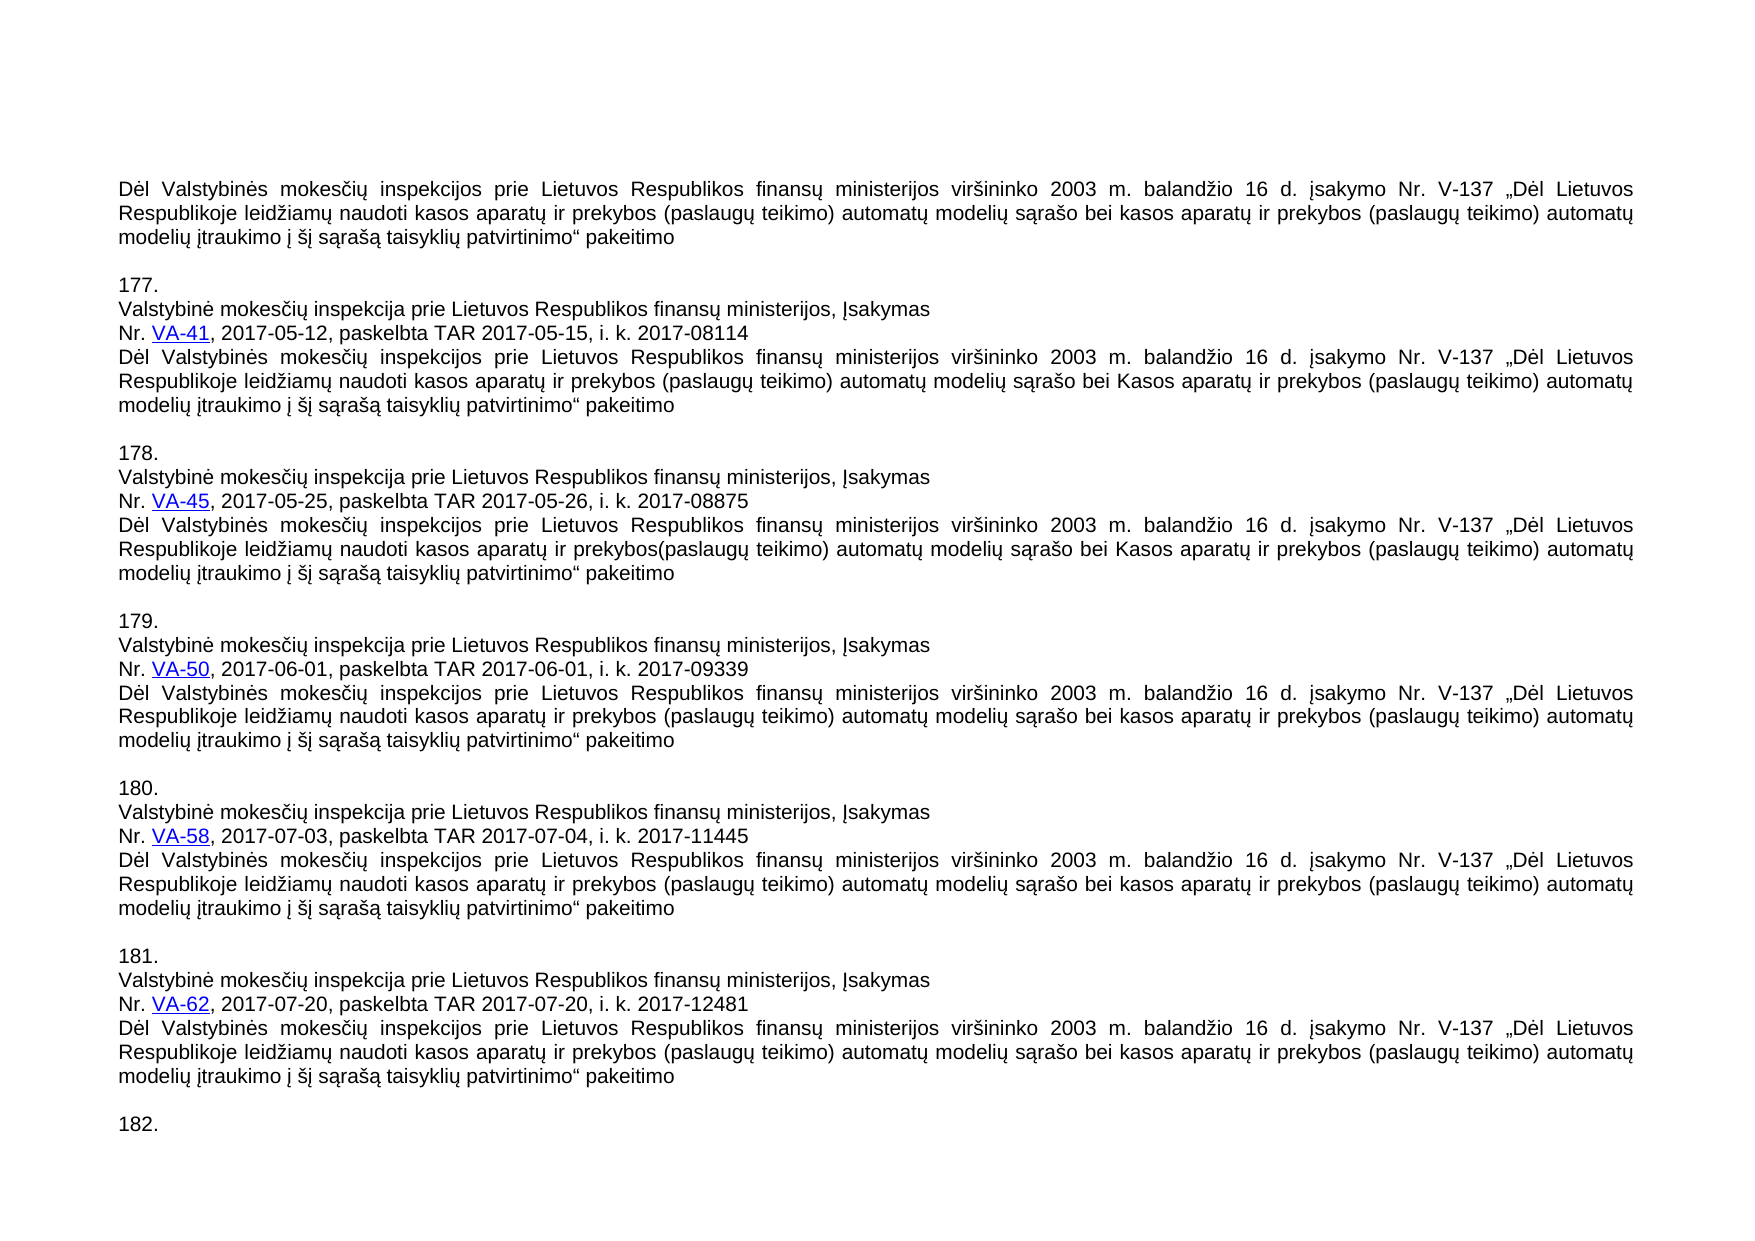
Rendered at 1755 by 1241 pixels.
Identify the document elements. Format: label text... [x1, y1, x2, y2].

text Nr. VA-62, 2017-07-20, paskelbta TAR 2017-07-20, i. k. 2017-12481 [118, 992, 1636, 1016]
text Dėl Valstybinės mokesčių inspekcijos prie Lietuvos Respublikos finansų ministerijos viršininko 2003 m. balandžio 16 d. įsakymo Nr. V-137 „Dėl Lietuvos Respublikoje leidžiamų naudoti kasos aparatų ir prekybos (paslaugų teikimo) automatų modelių sąrašo bei kasos aparatų ir prekybos (paslaugų teikimo) automatų modelių įtraukimo į šį sąrašą taisyklių patvirtinimo“ pakeitimo [118, 680, 1636, 752]
text 179. [118, 608, 1636, 632]
text 177. [118, 273, 1636, 297]
text Valstybinė mokesčių inspekcija prie Lietuvos Respublikos finansų ministerijos, Įsakymas [118, 632, 1636, 656]
text Dėl Valstybinės mokesčių inspekcijos prie Lietuvos Respublikos finansų ministerijos viršininko 2003 m. balandžio 16 d. įsakymo Nr. V-137 „Dėl Lietuvos Respublikoje leidžiamų naudoti kasos aparatų ir prekybos(paslaugų teikimo) automatų modelių sąrašo bei Kasos aparatų ir prekybos (paslaugų teikimo) automatų modelių įtraukimo į šį sąrašą taisyklių patvirtinimo“ pakeitimo [118, 513, 1636, 584]
text 178. [118, 441, 1636, 465]
text Valstybinė mokesčių inspekcija prie Lietuvos Respublikos finansų ministerijos, Įsakymas [118, 968, 1636, 992]
text Dėl Valstybinės mokesčių inspekcijos prie Lietuvos Respublikos finansų ministerijos viršininko 2003 m. balandžio 16 d. įsakymo Nr. V-137 „Dėl Lietuvos Respublikoje leidžiamų naudoti kasos aparatų ir prekybos (paslaugų teikimo) automatų modelių sąrašo bei kasos aparatų ir prekybos (paslaugų teikimo) automatų modelių įtraukimo į šį sąrašą taisyklių patvirtinimo“ pakeitimo [118, 177, 1636, 249]
text 182. [118, 1112, 1636, 1136]
text 180. [118, 776, 1636, 800]
text Valstybinė mokesčių inspekcija prie Lietuvos Respublikos finansų ministerijos, Įsakymas [118, 465, 1636, 489]
text Dėl Valstybinės mokesčių inspekcijos prie Lietuvos Respublikos finansų ministerijos viršininko 2003 m. balandžio 16 d. įsakymo Nr. V-137 „Dėl Lietuvos Respublikoje leidžiamų naudoti kasos aparatų ir prekybos (paslaugų teikimo) automatų modelių sąrašo bei kasos aparatų ir prekybos (paslaugų teikimo) automatų modelių įtraukimo į šį sąrašą taisyklių patvirtinimo“ pakeitimo [118, 848, 1636, 920]
text Nr. VA-58, 2017-07-03, paskelbta TAR 2017-07-04, i. k. 2017-11445 [118, 824, 1636, 848]
text Nr. VA-50, 2017-06-01, paskelbta TAR 2017-06-01, i. k. 2017-09339 [118, 656, 1636, 680]
text Dėl Valstybinės mokesčių inspekcijos prie Lietuvos Respublikos finansų ministerijos viršininko 2003 m. balandžio 16 d. įsakymo Nr. V-137 „Dėl Lietuvos Respublikoje leidžiamų naudoti kasos aparatų ir prekybos (paslaugų teikimo) automatų modelių sąrašo bei Kasos aparatų ir prekybos (paslaugų teikimo) automatų modelių įtraukimo į šį sąrašą taisyklių patvirtinimo“ pakeitimo [118, 345, 1636, 417]
text Dėl Valstybinės mokesčių inspekcijos prie Lietuvos Respublikos finansų ministerijos viršininko 2003 m. balandžio 16 d. įsakymo Nr. V-137 „Dėl Lietuvos Respublikoje leidžiamų naudoti kasos aparatų ir prekybos (paslaugų teikimo) automatų modelių sąrašo bei kasos aparatų ir prekybos (paslaugų teikimo) automatų modelių įtraukimo į šį sąrašą taisyklių patvirtinimo“ pakeitimo [118, 1016, 1636, 1088]
text Valstybinė mokesčių inspekcija prie Lietuvos Respublikos finansų ministerijos, Įsakymas [118, 800, 1636, 824]
text Nr. VA-41, 2017-05-12, paskelbta TAR 2017-05-15, i. k. 2017-08114 [118, 321, 1636, 345]
text Nr. VA-45, 2017-05-25, paskelbta TAR 2017-05-26, i. k. 2017-08875 [118, 489, 1636, 513]
text Valstybinė mokesčių inspekcija prie Lietuvos Respublikos finansų ministerijos, Įsakymas [118, 297, 1636, 321]
text 181. [118, 944, 1636, 968]
